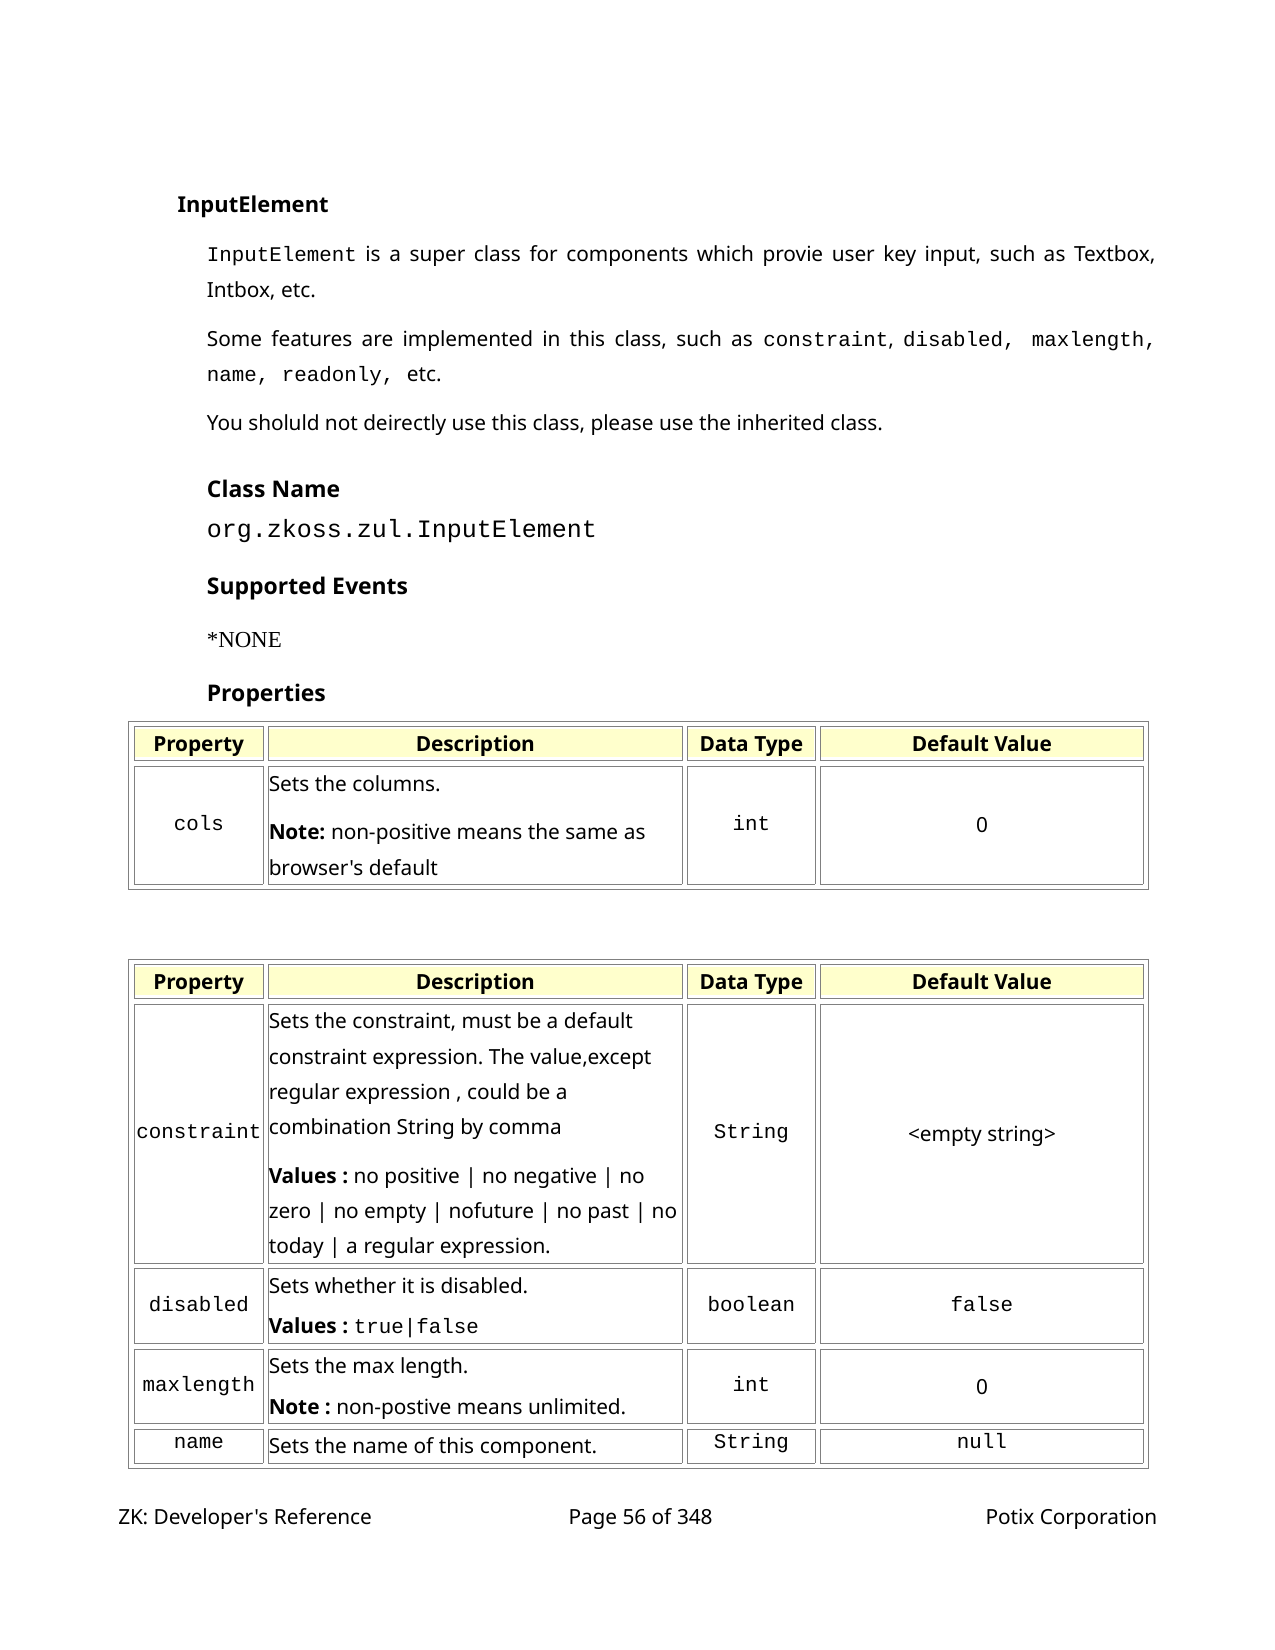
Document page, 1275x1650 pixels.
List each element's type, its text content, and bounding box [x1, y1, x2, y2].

table_header Default Value [818, 722, 1146, 760]
table_header Property [131, 722, 266, 760]
table_cell Sets the constraint, must be a default constraint expression. The value,except regular expression , could be a combination String by comma Values : no positive | no negative | no zero | no empty | nofuture | no past | no today | a regular expression. [266, 998, 685, 1263]
subtitle InputElement [177, 189, 1157, 219]
table_cell Sets the columns. Note: non-positive means the same as browser's default [266, 760, 685, 884]
table_cell cols [131, 760, 266, 884]
table_cell Sets the name of this component. [266, 1423, 685, 1463]
table_header Property [131, 960, 266, 998]
subtitle Supported Events [207, 570, 1157, 602]
table_cell 0 [818, 760, 1146, 884]
table_header Data Type [685, 960, 817, 998]
table_cell false [818, 1263, 1146, 1343]
table_cell 0 [818, 1343, 1146, 1423]
text org.zkoss.zul.InputElement [207, 517, 1157, 545]
text You sholuld not deirectly use this class, please use the inherited class. [207, 408, 1157, 437]
table_cell disabled [131, 1263, 266, 1343]
table_cell String [685, 1423, 817, 1463]
table_cell Sets the max length. Note : non-postive means unlimited. [266, 1343, 685, 1423]
table_cell maxlength [131, 1343, 266, 1423]
table_cell boolean [685, 1263, 817, 1343]
subtitle Class Name [207, 473, 1157, 505]
table_cell null [818, 1423, 1146, 1463]
table_cell int [685, 760, 817, 884]
table_cell <empty string> [818, 998, 1146, 1263]
table_header Data Type [685, 722, 817, 760]
table_header Description [266, 722, 685, 760]
table_cell name [131, 1423, 266, 1463]
text InputElement is a super class for components which provie user key input, such as Textbox, Intbox, etc. [207, 239, 1157, 303]
text Some features are implemented in this class, such as constraint, disabled, maxlength, name, readonly, etc. [207, 324, 1157, 388]
table_cell constraint [131, 998, 266, 1263]
table_cell Sets whether it is disabled. Values : true|false [266, 1263, 685, 1343]
table_header Description [266, 960, 685, 998]
subtitle Properties [207, 677, 1157, 708]
text *NONE [207, 627, 1157, 652]
table_cell String [685, 998, 817, 1263]
table_cell int [685, 1343, 817, 1423]
table_header Default Value [818, 960, 1146, 998]
